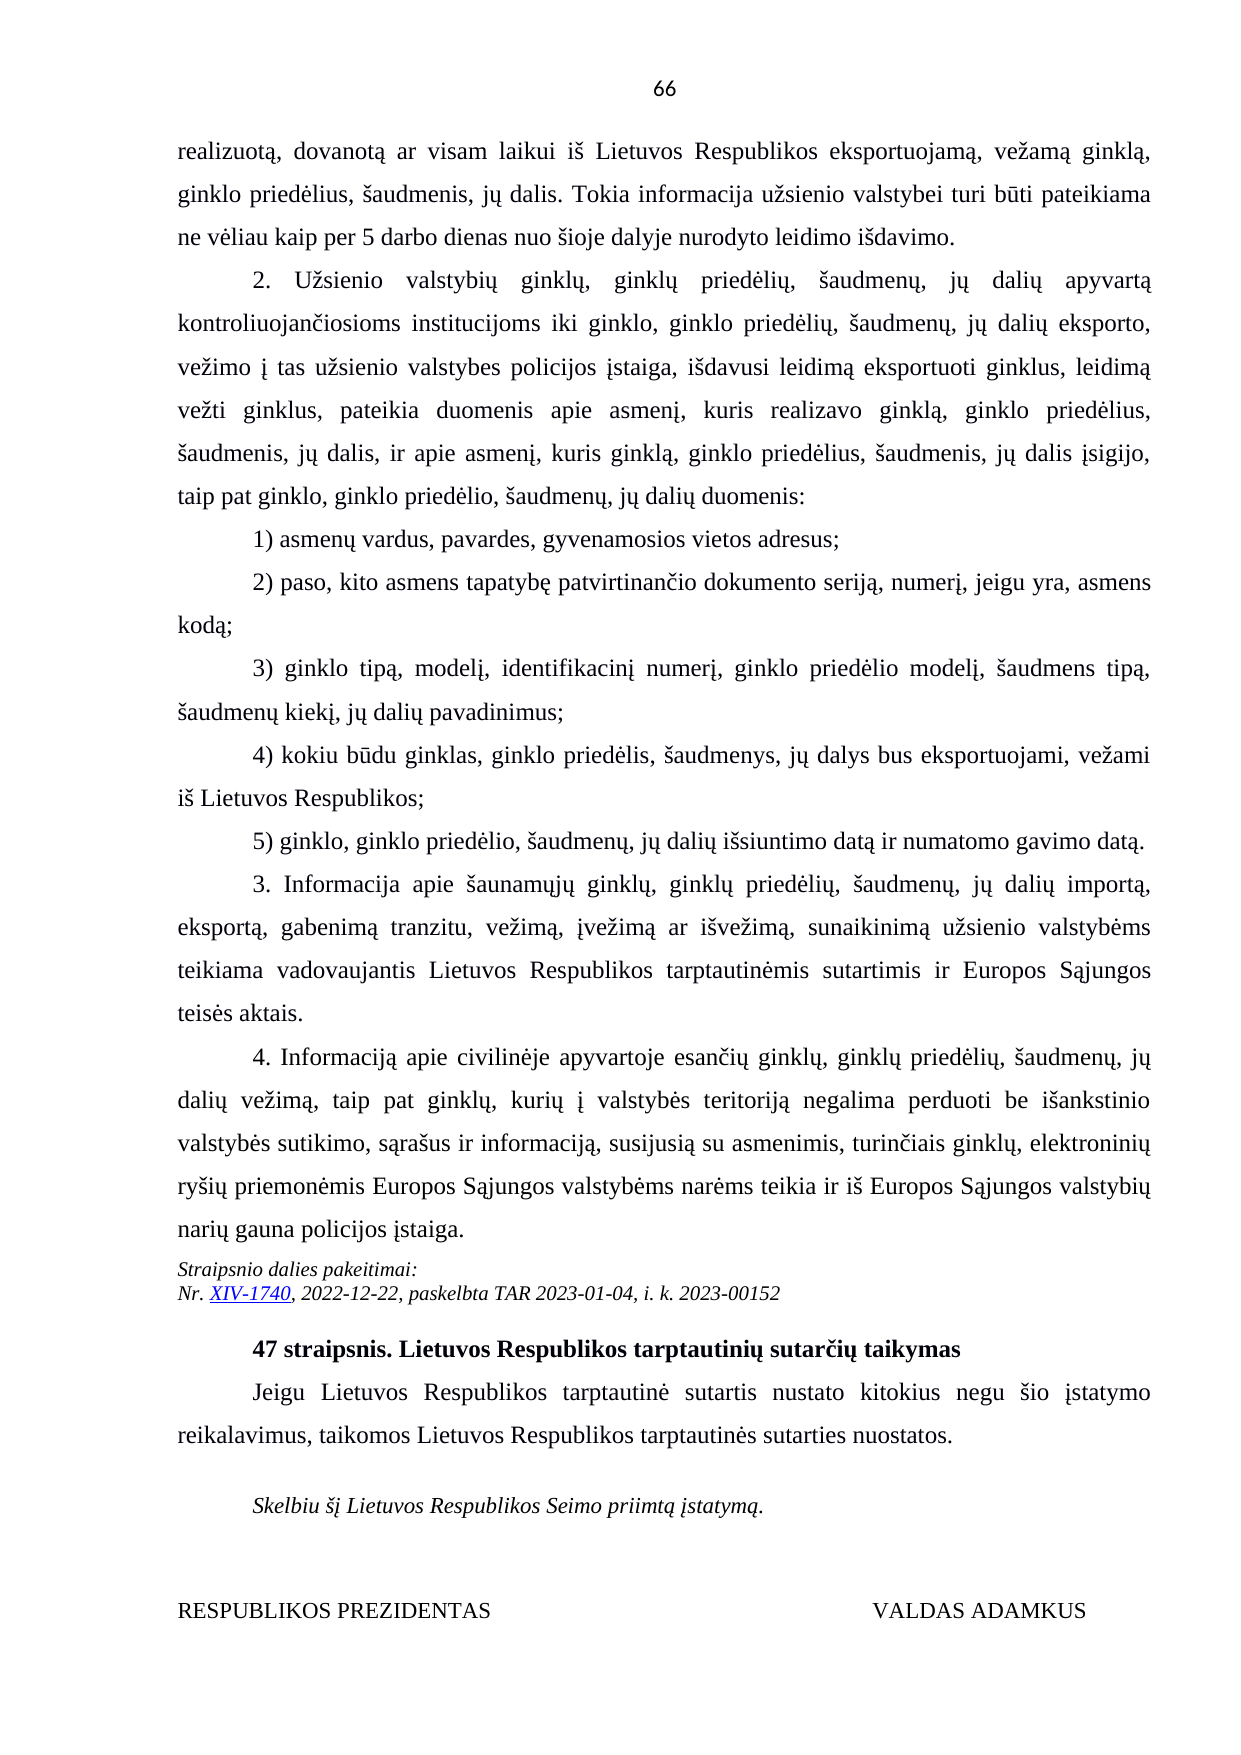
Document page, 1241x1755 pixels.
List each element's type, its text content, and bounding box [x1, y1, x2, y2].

text realizuotą, dovanotą ar visam laikui iš Lietuvos Respublikos eksportuojamą, vežamą ginklą, ginklo priedėlius, šaudmenis, jų dalis. Tokia informacija užsienio valstybei turi būti pateikiama ne vėliau kaip per 5 darbo dienas nuo šioje dalyje nurodyto leidimo išdavimo. [177, 136, 1152, 251]
text RESPUBLIKOS PREZIDENTAS VALDAS ADAMKUS [177, 1598, 1152, 1624]
text 1) asmenų vardus, pavardes, gyvenamosios vietos adresus; [177, 524, 1152, 553]
text 2. Užsienio valstybių ginklų, ginklų priedėlių, šaudmenų, jų dalių apyvartą kontroliuojančiosioms institucijoms iki ginklo, ginklo priedėlių, šaudmenų, jų dalių eksporto, vežimo į tas užsienio valstybes policijos įstaiga, išdavusi leidimą eksportuoti ginklus, leidimą vežti ginklus, pateikia duomenis apie asmenį, kuris realizavo ginklą, ginklo priedėlius, šaudmenis, jų dalis, ir apie asmenį, kuris ginklą, ginklo priedėlius, šaudmenis, jų dalis įsigijo, taip pat ginklo, ginklo priedėlio, šaudmenų, jų dalių duomenis: [177, 265, 1152, 510]
text Straipsnio dalies pakeitimai: [177, 1257, 1152, 1281]
text 5) ginklo, ginklo priedėlio, šaudmenų, jų dalių išsiuntimo datą ir numatomo gavimo datą. [177, 826, 1152, 855]
text 47 straipsnis. Lietuvos Respublikos tarptautinių sutarčių taikymas [177, 1334, 1152, 1363]
text 3) ginklo tipą, modelį, identifikacinį numerį, ginklo priedėlio modelį, šaudmens tipą, šaudmenų kiekį, jų dalių pavadinimus; [177, 653, 1152, 725]
text Nr. XIV-1740, 2022-12-22, paskelbta TAR 2023-01-04, i. k. 2023-00152 [177, 1281, 1152, 1305]
text 4) kokiu būdu ginklas, ginklo priedėlis, šaudmenys, jų dalys bus eksportuojami, vežami iš Lietuvos Respublikos; [177, 740, 1152, 812]
text 2) paso, kito asmens tapatybę patvirtinančio dokumento seriją, numerį, jeigu yra, asmens kodą; [177, 567, 1152, 639]
text Jeigu Lietuvos Respublikos tarptautinė sutartis nustato kitokius negu šio įstatymo reikalavimus, taikomos Lietuvos Respublikos tarptautinės sutarties nuostatos. [177, 1377, 1152, 1449]
text 4. Informaciją apie civilinėje apyvartoje esančių ginklų, ginklų priedėlių, šaudmenų, jų dalių vežimą, taip pat ginklų, kurių į valstybės teritoriją negalima perduoti be išankstinio valstybės sutikimo, sąrašus ir informaciją, susijusią su asmenimis, turinčiais ginklų, elektroninių ryšių priemonėmis Europos Sąjungos valstybėms narėms teikia ir iš Europos Sąjungos valstybių narių gauna policijos įstaiga. [177, 1042, 1152, 1243]
text Skelbiu šį Lietuvos Respublikos Seimo priimtą įstatymą. [177, 1492, 1152, 1518]
text 3. Informacija apie šaunamųjų ginklų, ginklų priedėlių, šaudmenų, jų dalių importą, eksportą, gabenimą tranzitu, vežimą, įvežimą ar išvežimą, sunaikinimą užsienio valstybėms teikiama vadovaujantis Lietuvos Respublikos tarptautinėmis sutartimis ir Europos Sąjungos teisės aktais. [177, 869, 1152, 1027]
